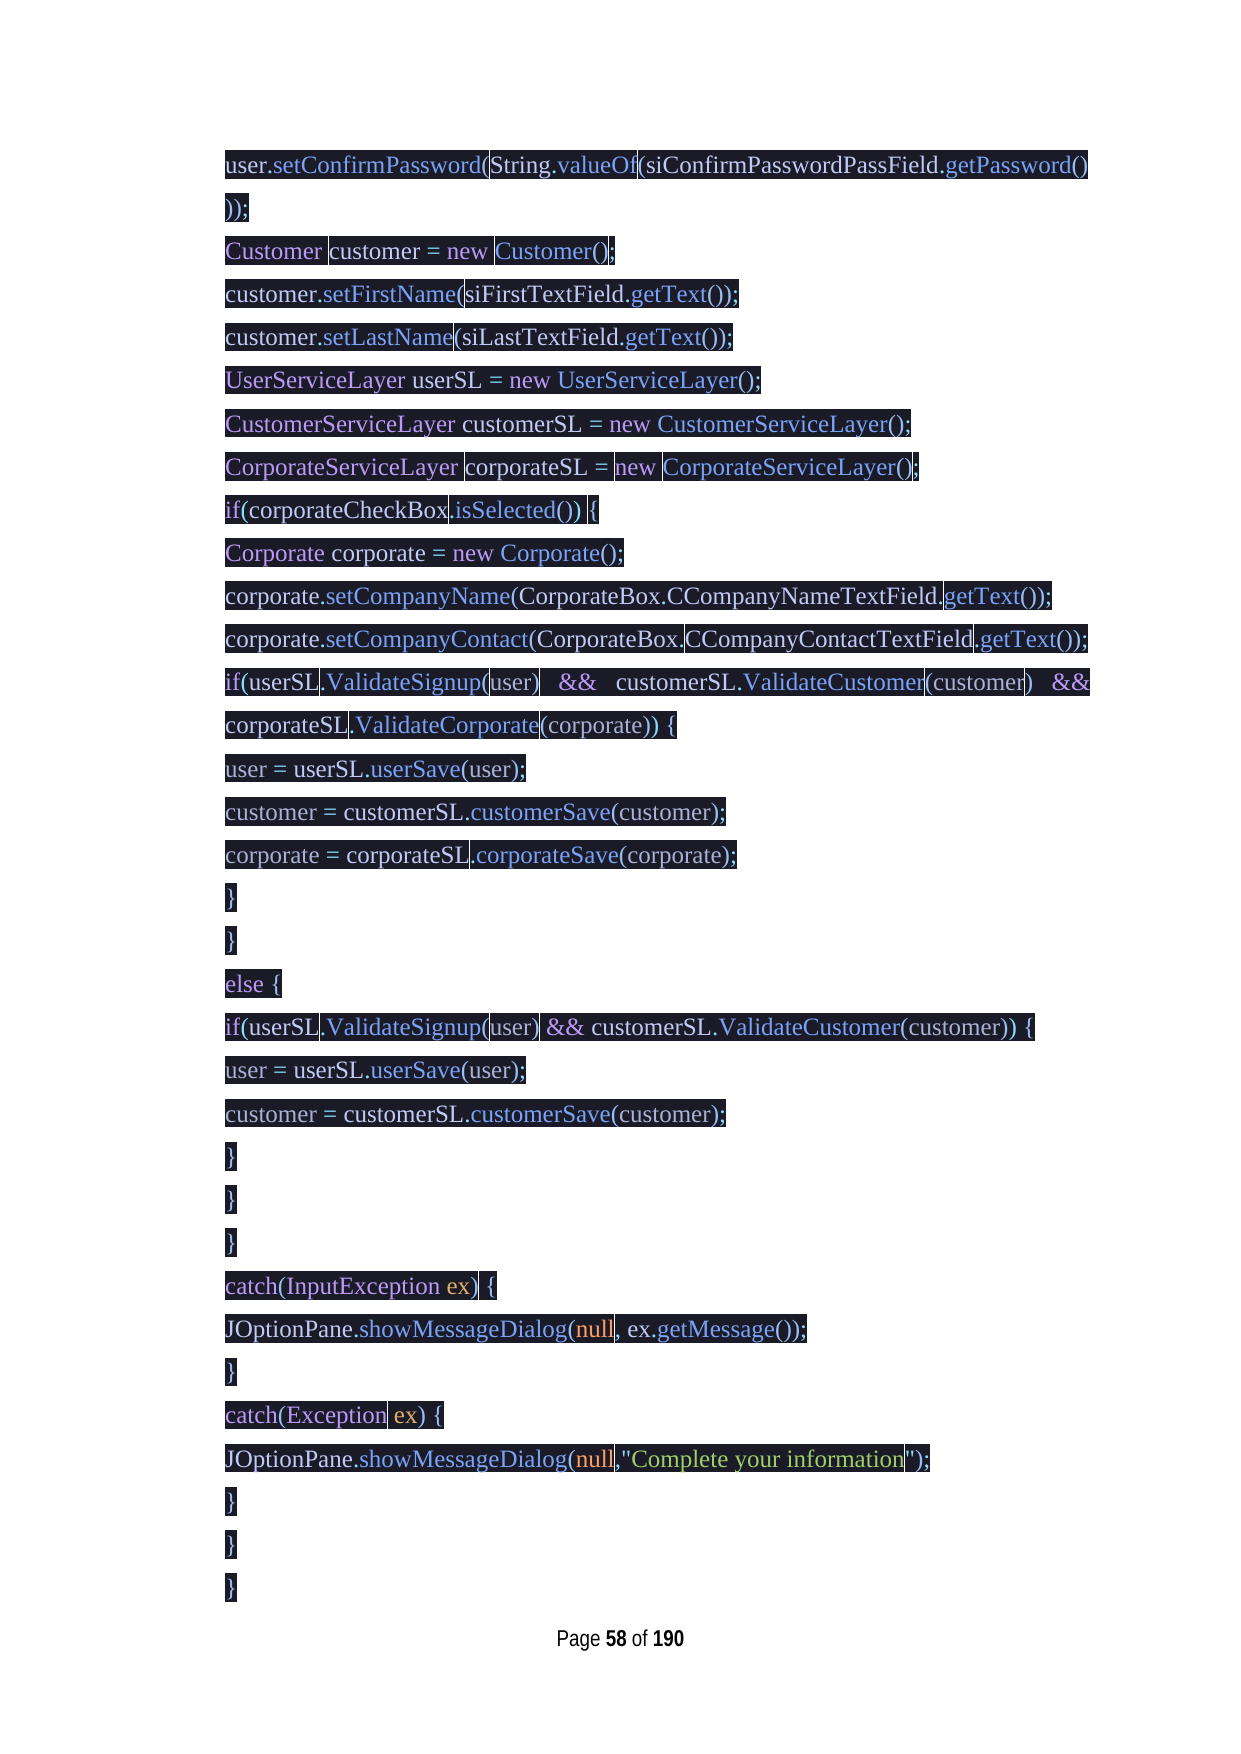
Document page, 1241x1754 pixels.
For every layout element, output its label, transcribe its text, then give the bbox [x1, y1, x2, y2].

text user.setConfirmPassword(String.valueOf(siConfirmPasswordPassField.getPassword())); [225, 150, 1090, 222]
text CustomerServiceLayer customerSL = new CustomerServiceLayer(); [225, 409, 1090, 437]
text CorporateServiceLayer corporateSL = new CorporateServiceLayer(); [225, 452, 1090, 481]
text UserServiceLayer userSL = new UserServiceLayer(); [225, 366, 1090, 394]
text if(userSL.ValidateSignup(user) && customerSL.ValidateCustomer(customer) && corporateSL.ValidateCorporate(corporate)) { [225, 667, 1090, 739]
text customer = customerSL.customerSave(customer); [225, 797, 1090, 826]
text Corporate corporate = new Corporate(); [225, 538, 1090, 567]
text customer.setFirstName(siFirstTextField.getText()); [225, 279, 1090, 308]
text Customer customer = new Customer(); [225, 236, 1090, 265]
text user = userSL.userSave(user); [225, 1056, 1090, 1084]
text if(userSL.ValidateSignup(user) && customerSL.ValidateCustomer(customer)) { [225, 1012, 1090, 1041]
text catch(InputException ex) { [225, 1271, 1090, 1300]
text } [225, 1228, 1090, 1257]
text catch(Exception ex) { [225, 1401, 1090, 1429]
text } [225, 1142, 1090, 1171]
text else { [225, 969, 1090, 998]
text } [225, 1573, 1090, 1602]
text } [225, 883, 1090, 912]
text corporate.setCompanyContact(CorporateBox.CCompanyContactTextField.getText()); [225, 624, 1090, 653]
text } [225, 1185, 1090, 1214]
text JOptionPane.showMessageDialog(null, ex.getMessage()); [225, 1314, 1090, 1343]
text if(corporateCheckBox.isSelected()) { [225, 495, 1090, 524]
text corporate.setCompanyName(CorporateBox.CCompanyNameTextField.getText()); [225, 581, 1090, 610]
text } [225, 1530, 1090, 1559]
text customer = customerSL.customerSave(customer); [225, 1099, 1090, 1127]
text } [225, 1357, 1090, 1386]
text } [225, 1487, 1090, 1516]
text customer.setLastName(siLastTextField.getText()); [225, 322, 1090, 351]
text JOptionPane.showMessageDialog(null,"Complete your information"); [225, 1444, 1090, 1472]
text user = userSL.userSave(user); [225, 754, 1090, 782]
text } [225, 926, 1090, 955]
text corporate = corporateSL.corporateSave(corporate); [225, 840, 1090, 869]
